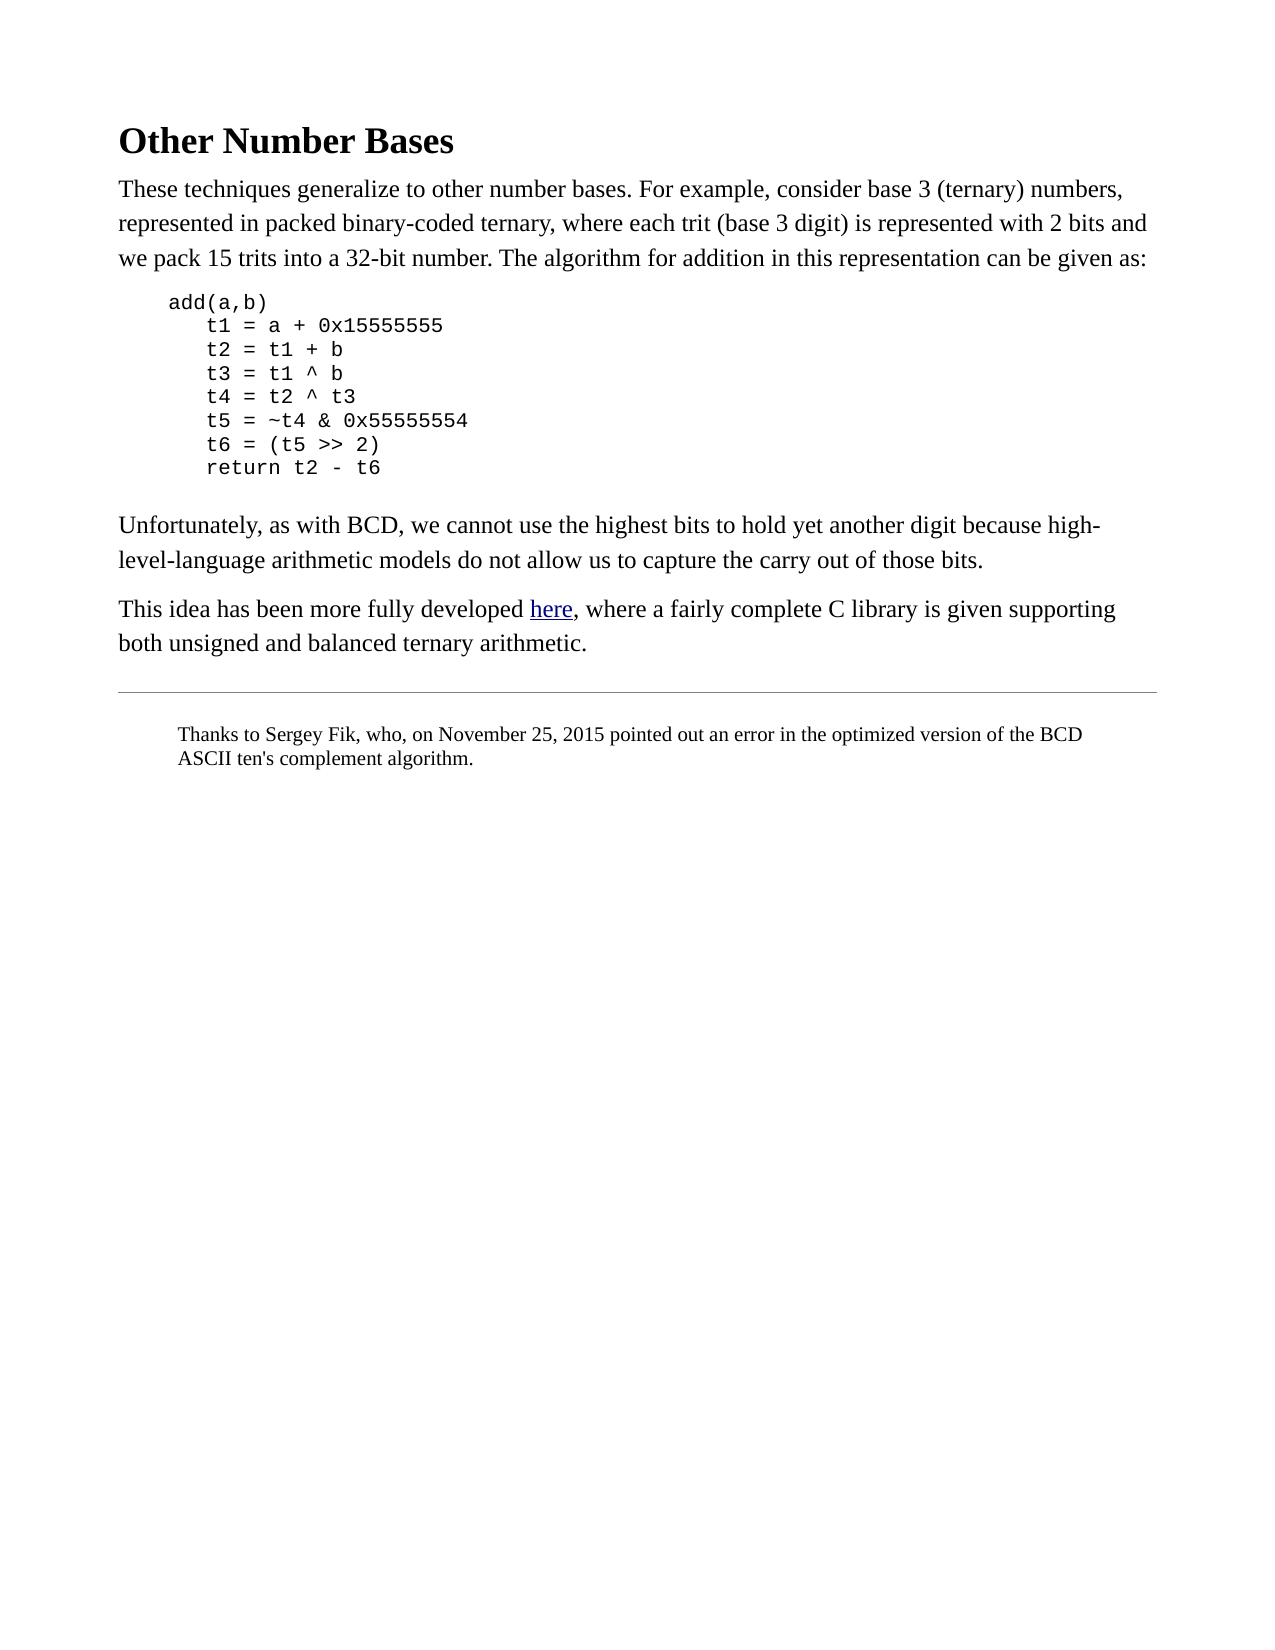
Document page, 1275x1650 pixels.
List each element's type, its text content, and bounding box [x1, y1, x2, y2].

text add(a,b) [118, 292, 1157, 315]
text t3 = t1 ^ b [118, 363, 1157, 386]
text Thanks to Sergey Fik, who, on November 25, 2015 pointed out an error in the optimized version of the BCD ASCII ten's complement algorithm. [177, 722, 1098, 770]
text t4 = t2 ^ t3 [118, 386, 1157, 410]
subtitle Other Number Bases [118, 118, 1157, 161]
text return t2 - t6 [118, 457, 1157, 481]
text t5 = ~t4 & 0x55555554 [118, 410, 1157, 434]
text t1 = a + 0x15555555 [118, 315, 1157, 339]
text These techniques generalize to other number bases. For example, consider base 3 (ternary) numbers, represented in packed binary-coded ternary, where each trit (base 3 digit) is represented with 2 bits and we pack 15 trits into a 32-bit number. The algorithm for addition in this representation can be given as: [118, 174, 1157, 271]
text This idea has been more fully developed here, where a fairly complete C library is given supporting both unsigned and balanced ternary arithmetic. [118, 594, 1157, 657]
text t6 = (t5 >> 2) [118, 434, 1157, 457]
text Unfortunately, as with BCD, we cannot use the highest bits to hold yet another digit because high-level-language arithmetic models do not allow us to capture the carry out of those bits. [118, 510, 1157, 574]
text t2 = t1 + b [118, 339, 1157, 363]
